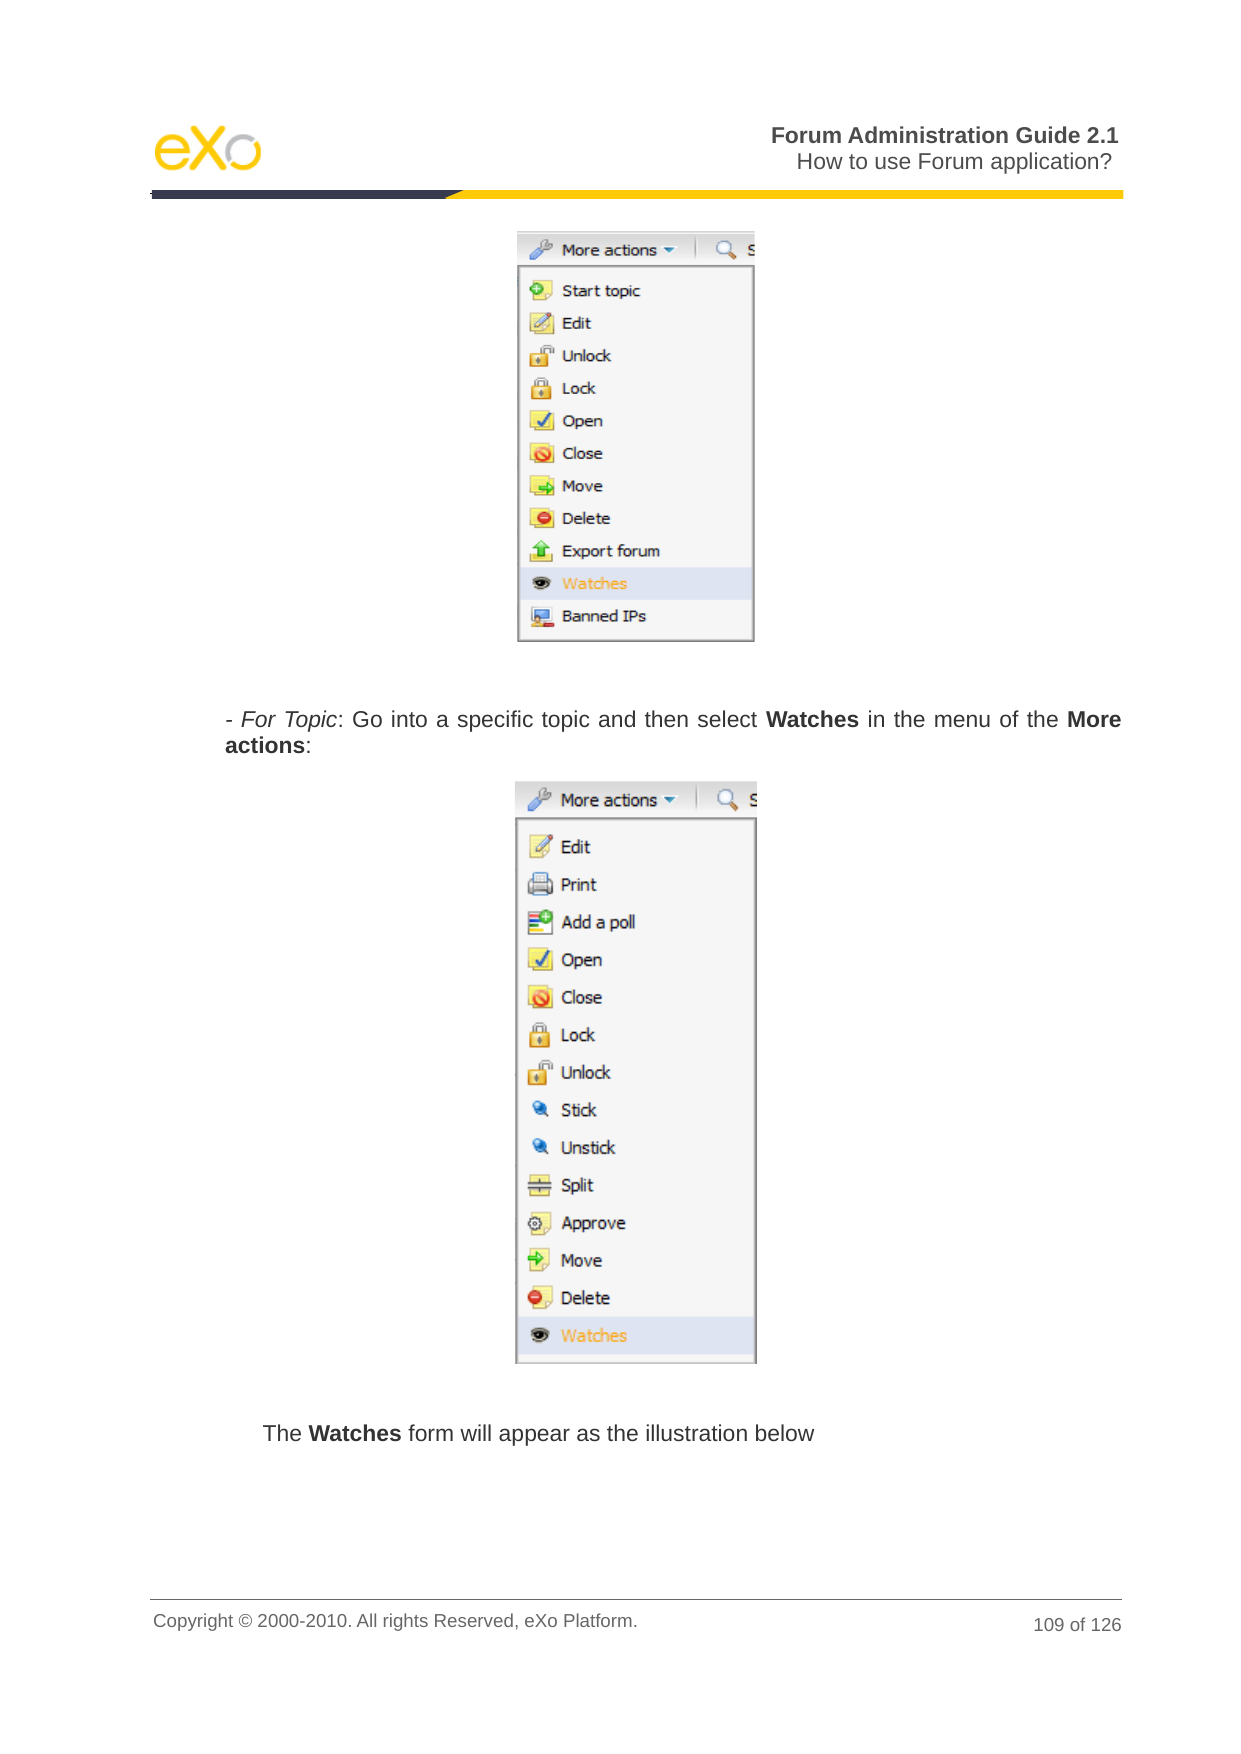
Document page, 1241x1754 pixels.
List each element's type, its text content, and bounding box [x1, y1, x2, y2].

list - For Topic: Go into a specific topic and then select Watches in the menu of the More actions: [187, 706, 1122, 758]
picture [514, 781, 757, 1364]
picture [151, 190, 1124, 199]
picture [517, 231, 755, 642]
picture [155, 125, 262, 171]
list The Watches form will appear as the illustration below [225, 1420, 1122, 1446]
